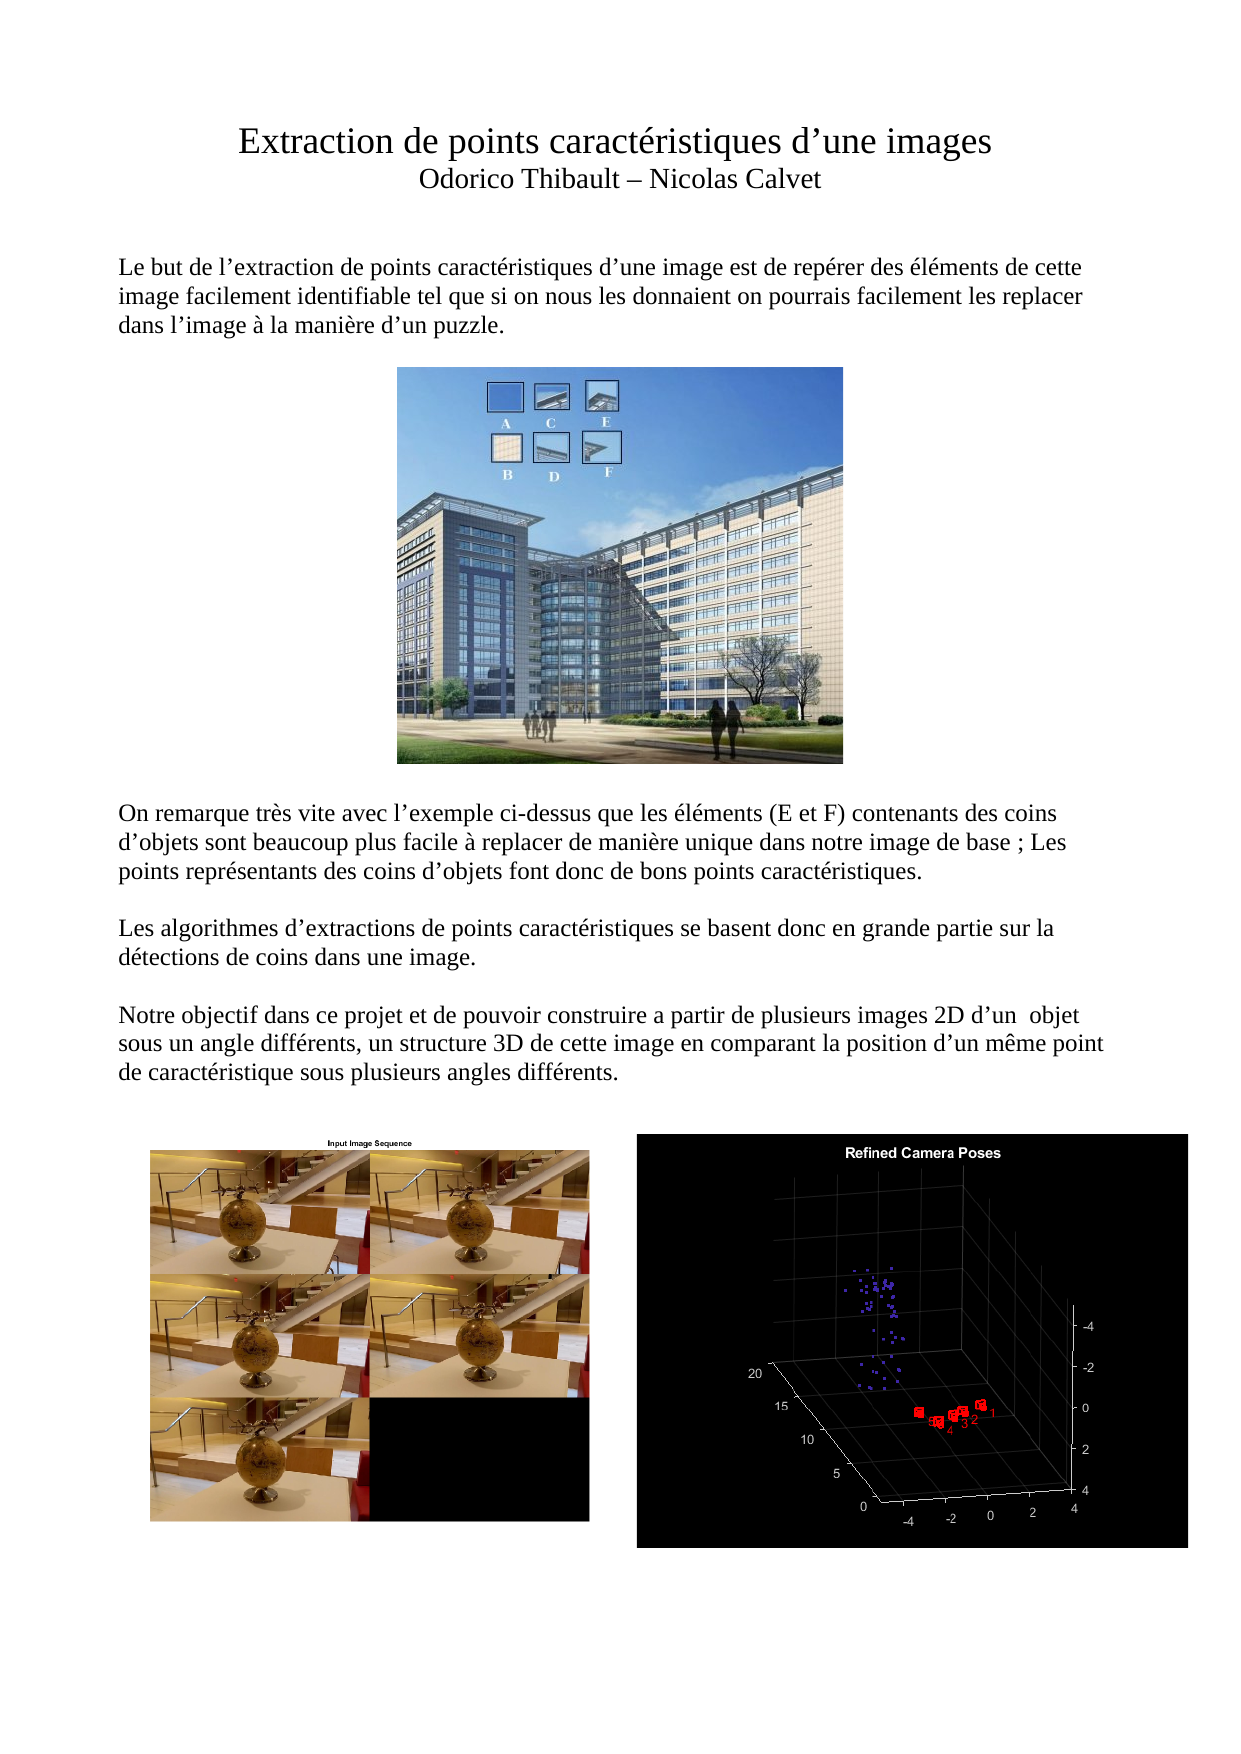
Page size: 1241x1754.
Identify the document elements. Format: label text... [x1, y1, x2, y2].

text Odorico Thibault – Nicolas Calvet [118, 161, 1122, 195]
text Le but de l’extraction de points caractéristiques d’une image est de repérer des éléments de cette image facilement identifiable tel que si on nous les donnaient on pourrais facilement les replacer dans l’image à la manière d’un puzzle. [118, 252, 1122, 338]
text Les algorithmes d’extractions de points caractéristiques se basent donc en grande partie sur la détections de coins dans une image. [118, 913, 1122, 971]
text On remarque très vite avec l’exemple ci-dessus que les éléments (E et F) contenants des coins d’objets sont beaucoup plus facile à replacer de manière unique dans notre image de base ; Les points représentants des coins d’objets font donc de bons points caractéristiques. [118, 798, 1122, 885]
text Notre objectif dans ce projet et de pouvoir construire a partir de plusieurs images 2D d’un objet sous un angle différents, un structure 3D de cette image en comparant la position d’un même point de caractéristique sous plusieurs angles différents. [118, 1000, 1122, 1086]
text Extraction de points caractéristiques d’une images [118, 118, 1122, 161]
picture [103, 1134, 1189, 1556]
picture [397, 367, 844, 764]
